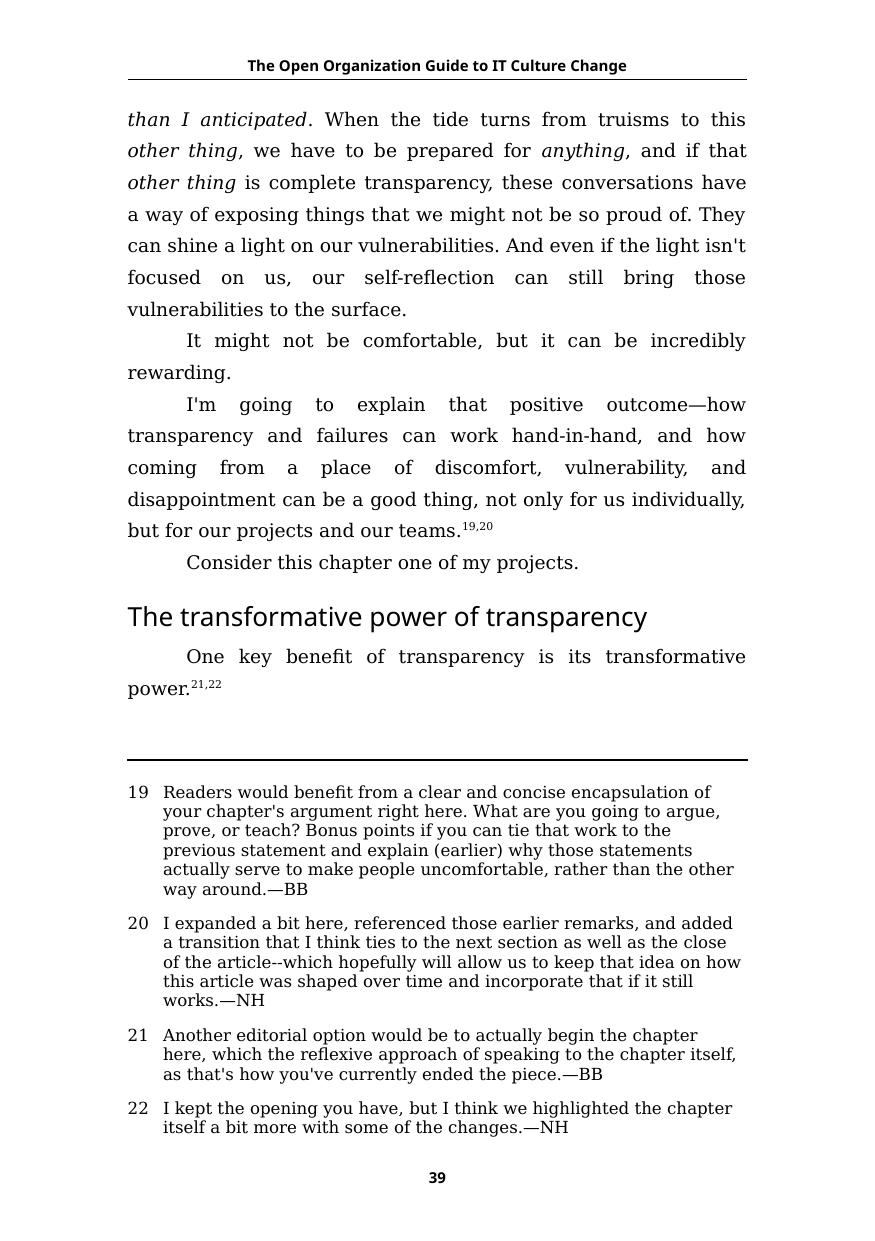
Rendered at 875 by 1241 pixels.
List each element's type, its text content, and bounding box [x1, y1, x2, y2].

subtitle The transformative power of transparency [127, 598, 747, 634]
text It might not be comfortable, but it can be incredibly rewarding. [127, 330, 747, 384]
text Another editorial option would be to actually begin the chapter here, which the reflexive approach of speaking to the chapter itself, as that's how you've currently ended the piece.—BB [127, 1026, 747, 1084]
text Readers would benefit from a clear and concise encapsulation of your chapter's argument right here. What are you going to argue, prove, or teach? Bonus points if you can tie that work to the previous statement and explain (earlier) why those statements actually serve to make people uncomfortable, rather than the other way around.—BB [127, 783, 747, 899]
text I expanded a bit here, referenced those earlier remarks, and added a transition that I think ties to the next section as well as the close of the article--which hopefully will allow us to keep that idea on how this article was shaped over time and incorporate that if it still works.—NH [127, 914, 747, 1011]
text One key benefit of transparency is its transformative power., [127, 647, 747, 700]
text I kept the opening you have, but I think we highlighted the chapter itself a bit more with some of the changes.—NH [127, 1099, 747, 1138]
text Consider this chapter one of my projects. [127, 552, 747, 574]
text I'm going to explain that positive outcome—how transparency and failures can work hand-in-hand, and how coming from a place of discomfort, vulnerability, and disappointment can be a good thing, not only for us individually, but for our projects and our teams., [127, 394, 747, 542]
text than I anticipated. When the tide turns from truisms to this other thing, we have to be prepared for anything, and if that other thing is complete transparency, these conversations have a way of exposing things that we might not be so proud of. They can shine a light on our vulnerabilities. And even if the light isn't focused on us, our self-reflection can still bring those vulnerabilities to the surface. [127, 109, 747, 321]
